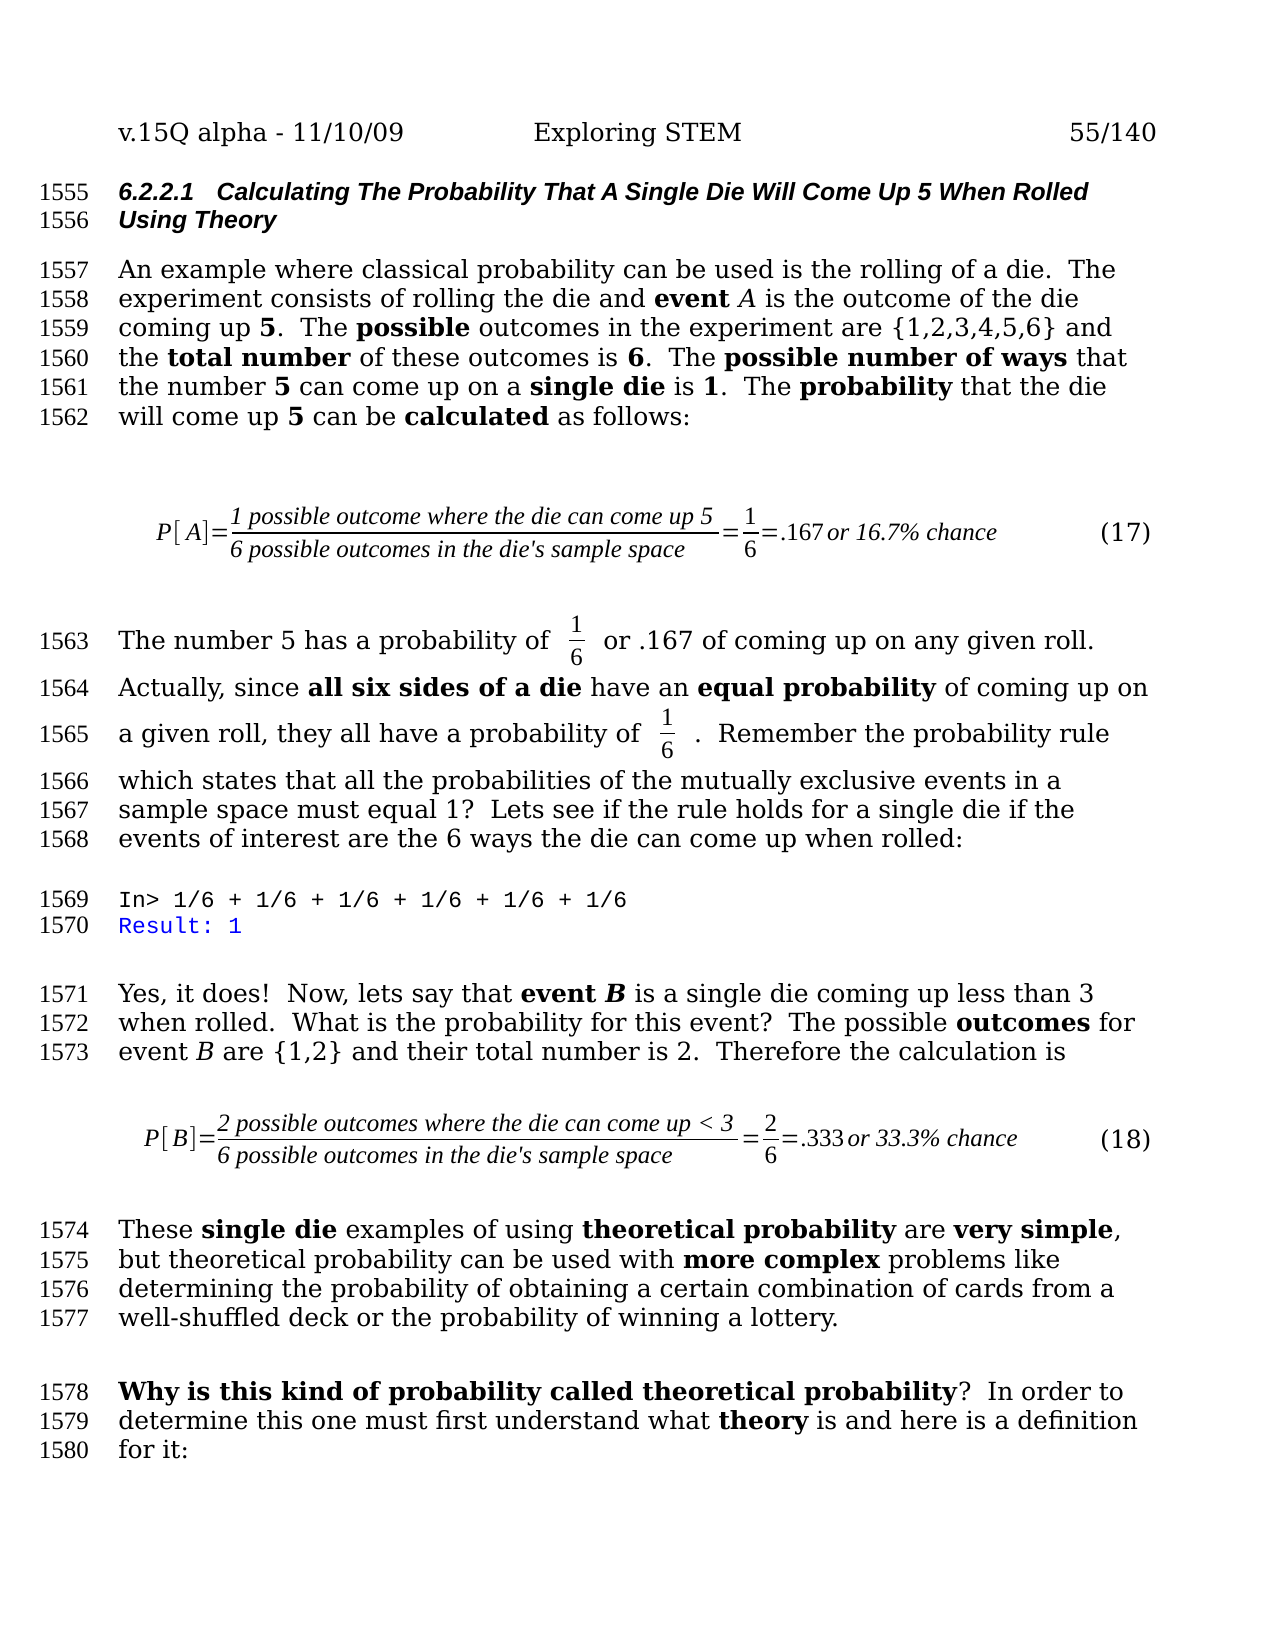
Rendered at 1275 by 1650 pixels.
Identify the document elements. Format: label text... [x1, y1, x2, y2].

subtitle Calculating The Probability That A Single Die Will Come Up 5 When Rolled Using Theory [118, 177, 1157, 234]
text An example where classical probability can be used is the rolling of a die. The experiment consists of rolling the die and event A is the outcome of the die coming up 5. The possible outcomes in the experiment are {1,2,3,4,5,6} and the total number of these outcomes is 6. The possible number of ways that the number 5 can come up on a single die is 1. The probability that the die will come up 5 can be calculated as follows: [118, 255, 1157, 431]
text Yes, it does! Now, lets say that event B is a single die coming up less than 3 when rolled. What is the probability for this event? The possible outcomes for event B are {1,2} and their total number is 2. Therefore the calculation is [118, 978, 1157, 1066]
text In> 1/6 + 1/6 + 1/6 + 1/6 + 1/6 + 1/6 [118, 888, 1157, 914]
table_header [118, 1102, 1041, 1177]
table_header [118, 495, 1041, 571]
table_header (18) [1041, 1102, 1157, 1177]
text The number 5 has a probability ofor .167 of coming up on any given roll. Actually, since all six sides of a die have an equal probability of coming up on a given roll, they all have a probability of. Remember the probability rule which states that all the probabilities of the mutually exclusive events in a sample space must equal 1? Lets see if the rule holds for a single die if the events of interest are the 6 ways the die can come up when rolled: [118, 609, 1157, 853]
text Result: 1 [118, 914, 1157, 940]
table_header (17) [1041, 495, 1157, 571]
text These single die examples of using theoretical probability are very simple, but theoretical probability can be used with more complex problems like determining the probability of obtaining a certain combination of cards from a well-shuffled deck or the probability of winning a lottery. [118, 1215, 1157, 1332]
text Why is this kind of probability called theoretical probability? In order to determine this one must first understand what theory is and here is a definition for it: [118, 1376, 1157, 1464]
